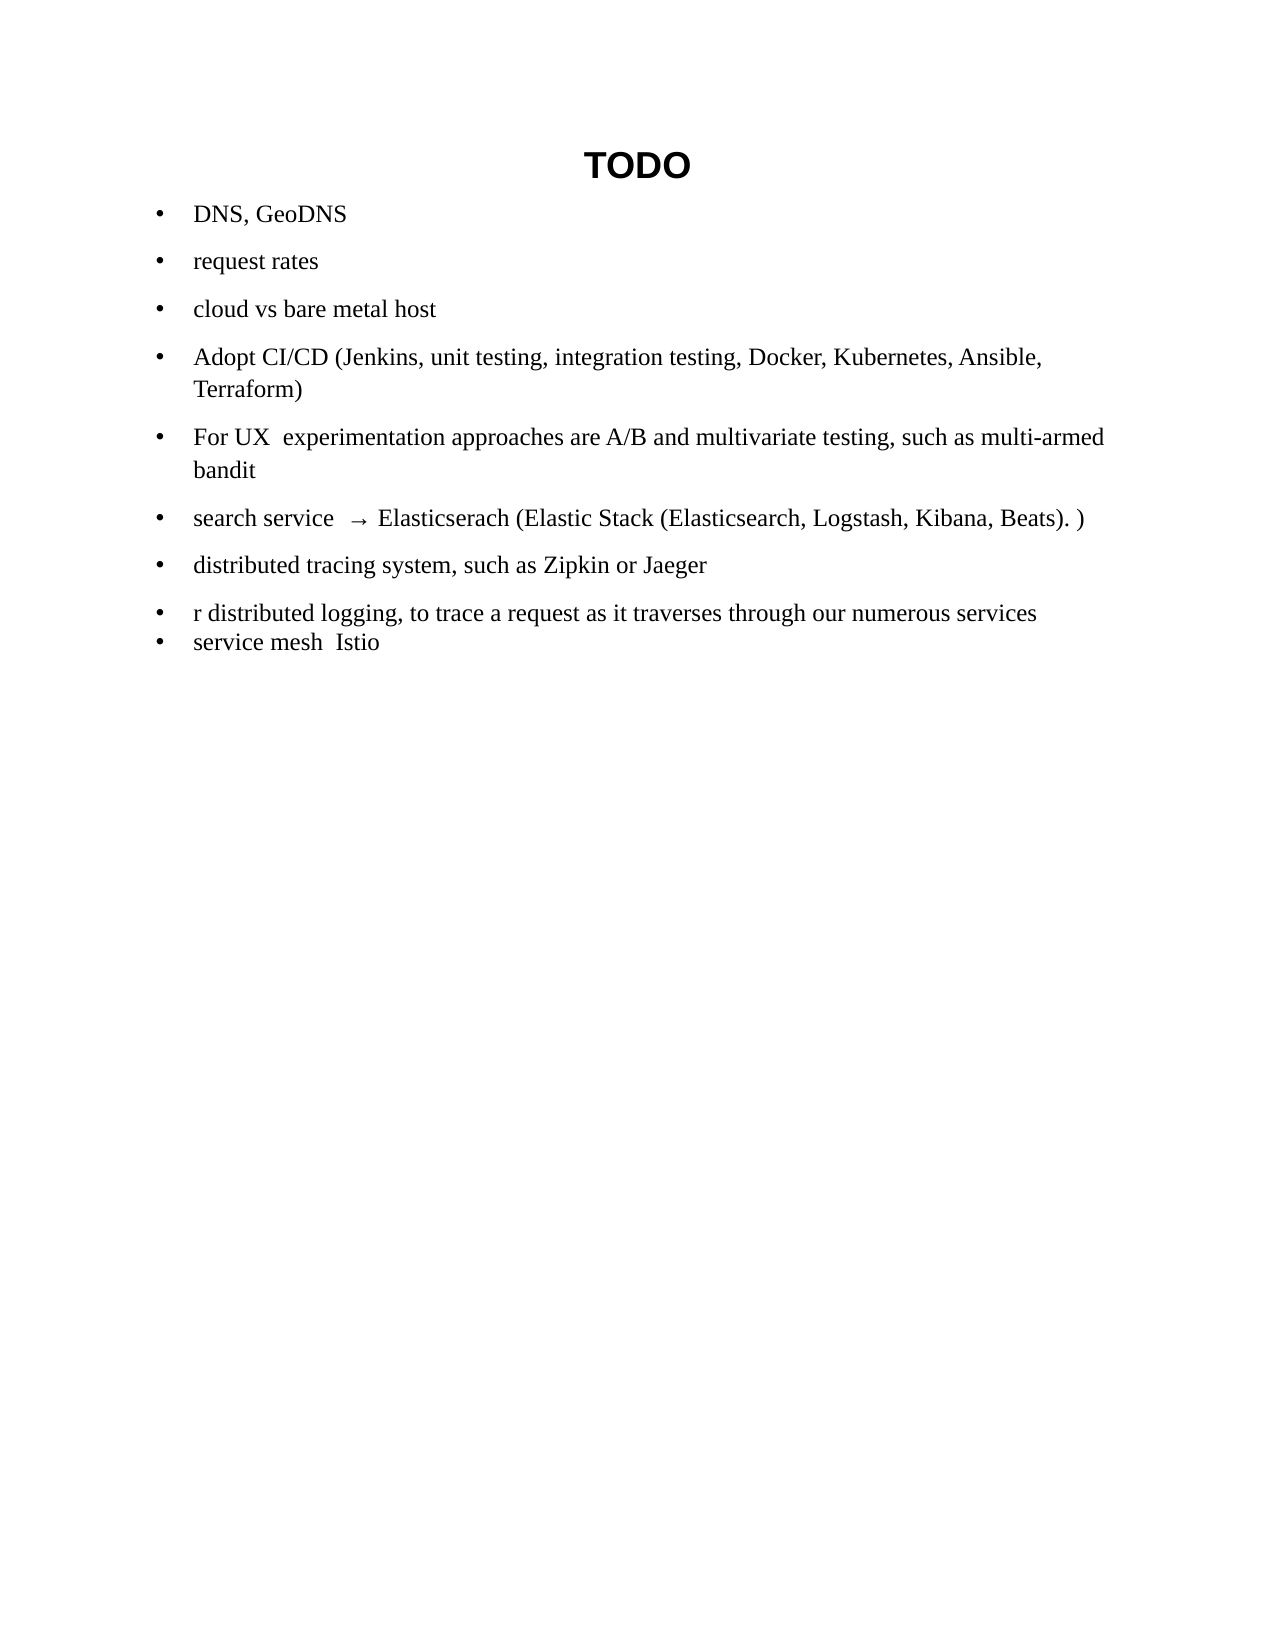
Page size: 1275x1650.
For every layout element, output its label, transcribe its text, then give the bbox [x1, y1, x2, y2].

list search service → Elasticserach (Elastic Stack (Elasticsearch, Logstash, Kibana, Beats). ) [156, 503, 1157, 532]
list request rates [156, 246, 1157, 275]
list cloud vs bare metal host [156, 294, 1157, 323]
subtitle TODO [118, 143, 1157, 186]
list service mesh Istio [156, 627, 1157, 656]
list For UX experimentation approaches are A/B and multivariate testing, such as multi-armed bandit [156, 422, 1157, 484]
list Adopt CI/CD (Jenkins, unit testing, integration testing, Docker, Kubernetes, Ansible, Terraform) [156, 342, 1157, 403]
list r distributed logging, to trace a request as it traverses through our numerous services [156, 598, 1157, 627]
list distributed tracing system, such as Zipkin or Jaeger [156, 550, 1157, 579]
list DNS, GeoDNS [156, 199, 1157, 227]
